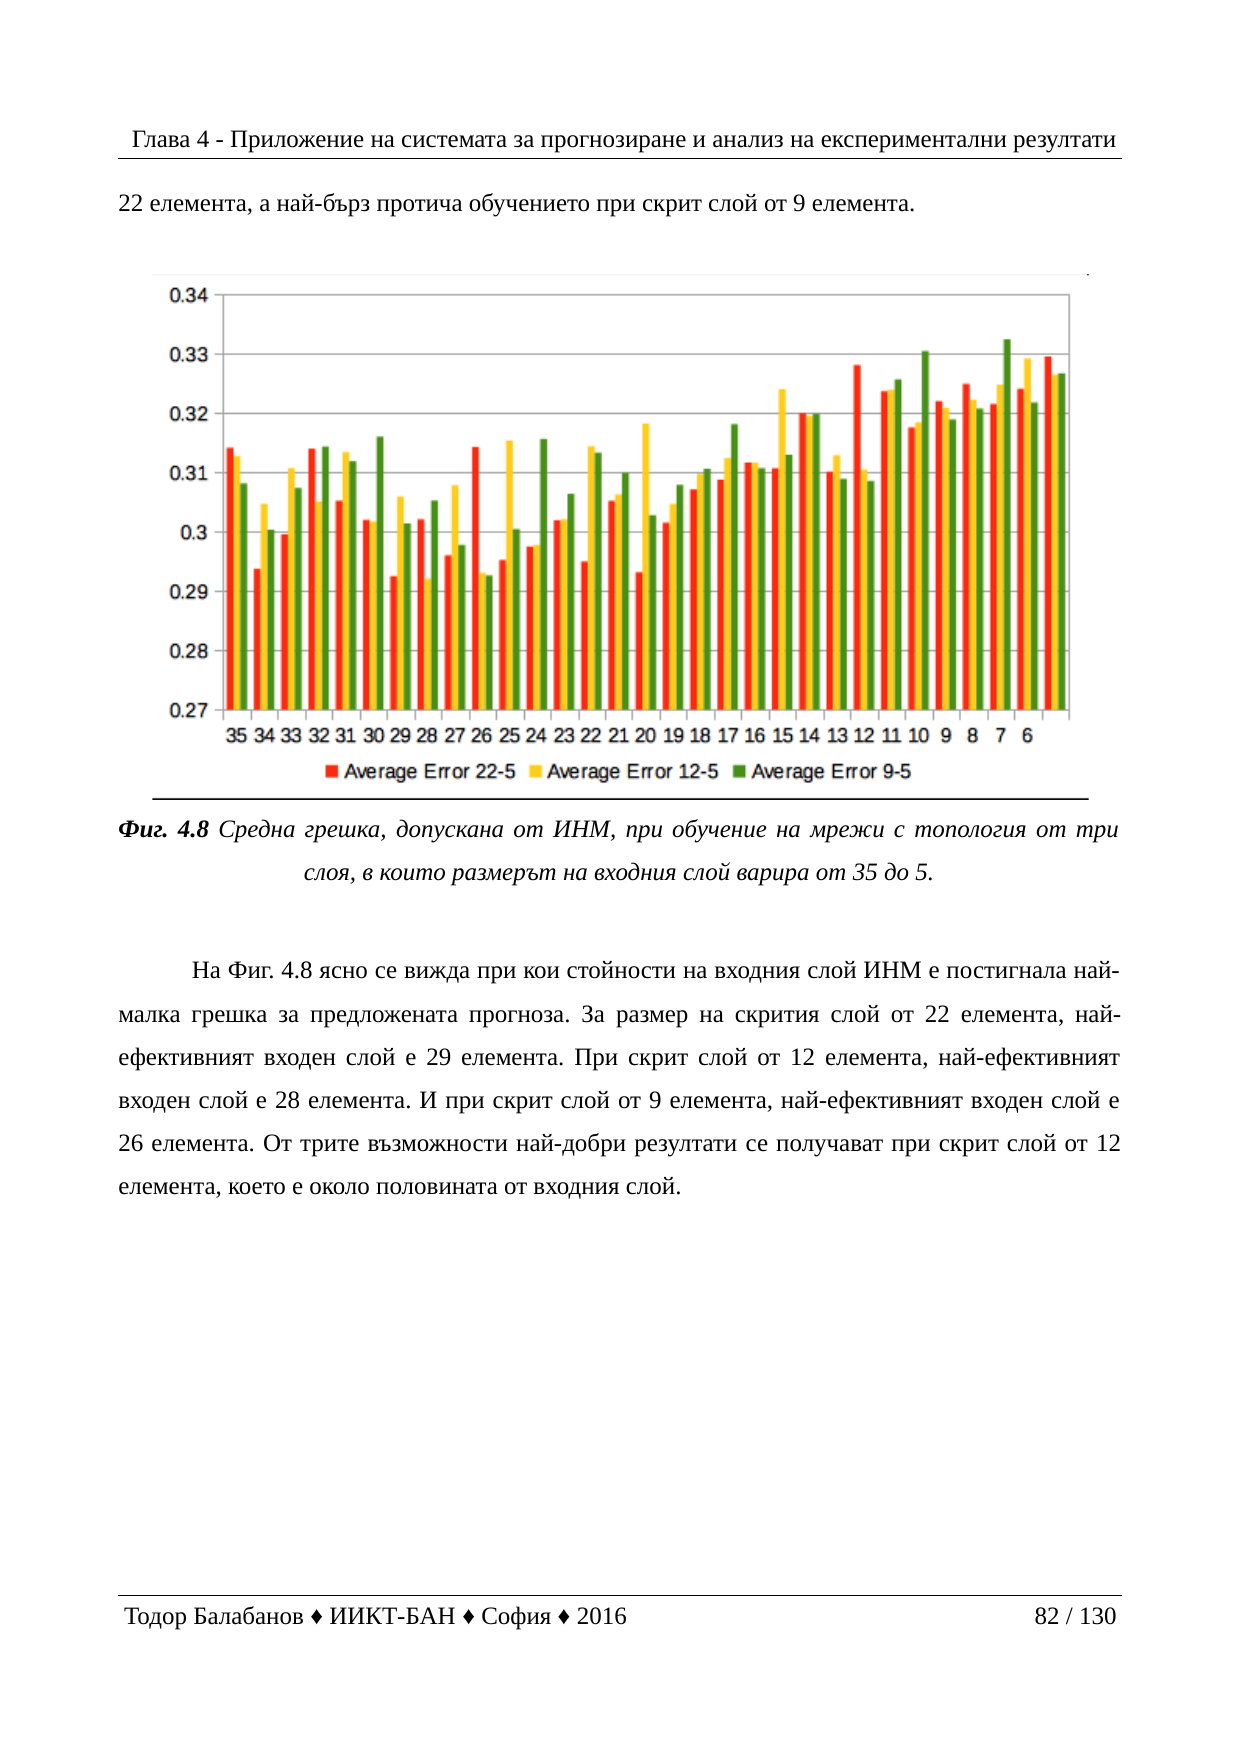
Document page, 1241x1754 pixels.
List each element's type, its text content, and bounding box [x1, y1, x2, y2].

text 22 елемента, а най-бърз протича обучението при скрит слой от 9 елемента. [118, 188, 1122, 217]
picture [151, 274, 1089, 800]
text На Фиг. 4.8 ясно се вижда при кои стойности на входния слой ИНМ е постигнала най-малка грешка за предложената прогноза. За размер на скрития слой от 22 елемента, най-ефективният входен слой е 29 елемента. При скрит слой от 12 елемента, най-ефективният входен слой е 28 елемента. И при скрит слой от 9 елемента, най-ефективният входен слой е 26 елемента. От трите възможности най-добри резултати се получават при скрит слой от 12 елемента, което е около половината от входния слой. [118, 956, 1122, 1200]
text Фиг. 4.8 Средна грешка, допускана от ИНМ, при обучение на мрежи с топология от три слоя, в които размерът на входния слой варира от 35 до 5. [118, 800, 1122, 886]
